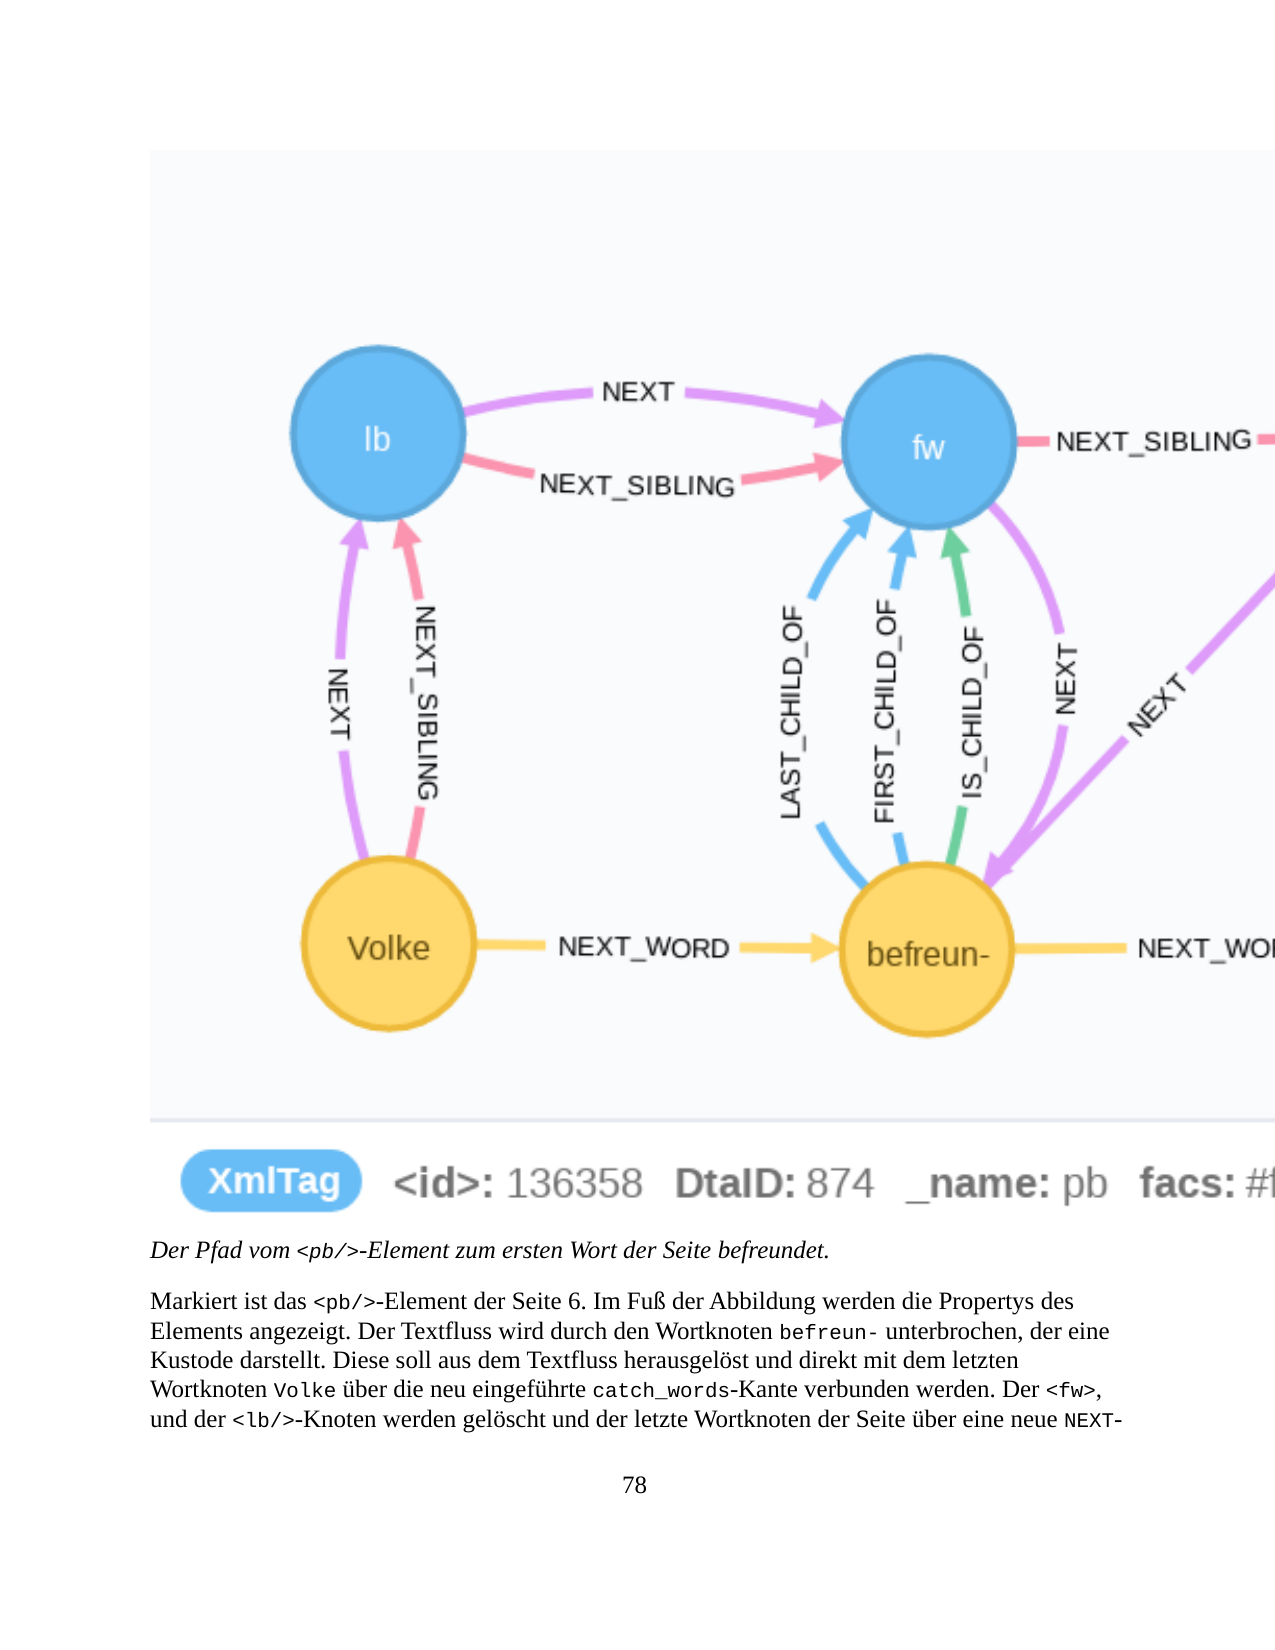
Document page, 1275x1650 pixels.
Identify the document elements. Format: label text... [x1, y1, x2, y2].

text Markiert ist das <pb/>-Element der Seite 6. Im Fuß der Abbildung werden die Propertys des Elements angezeigt. Der Textfluss wird durch den Wortknoten befreun- unterbrochen, der eine Kustode darstellt. Diese soll aus dem Textfluss herausgelöst und direkt mit dem letzten Wortknoten Volke über die neu eingeführte catch_words-Kante verbunden werden. Der <fw>, und der <lb/>-Knoten werden gelöscht und der letzte Wortknoten der Seite über eine neue NEXT- [150, 1286, 1125, 1433]
text Der Pfad vom <pb/>-Element zum ersten Wort der Seite befreundet. [150, 1235, 1125, 1265]
picture [150, 150, 1275, 1223]
